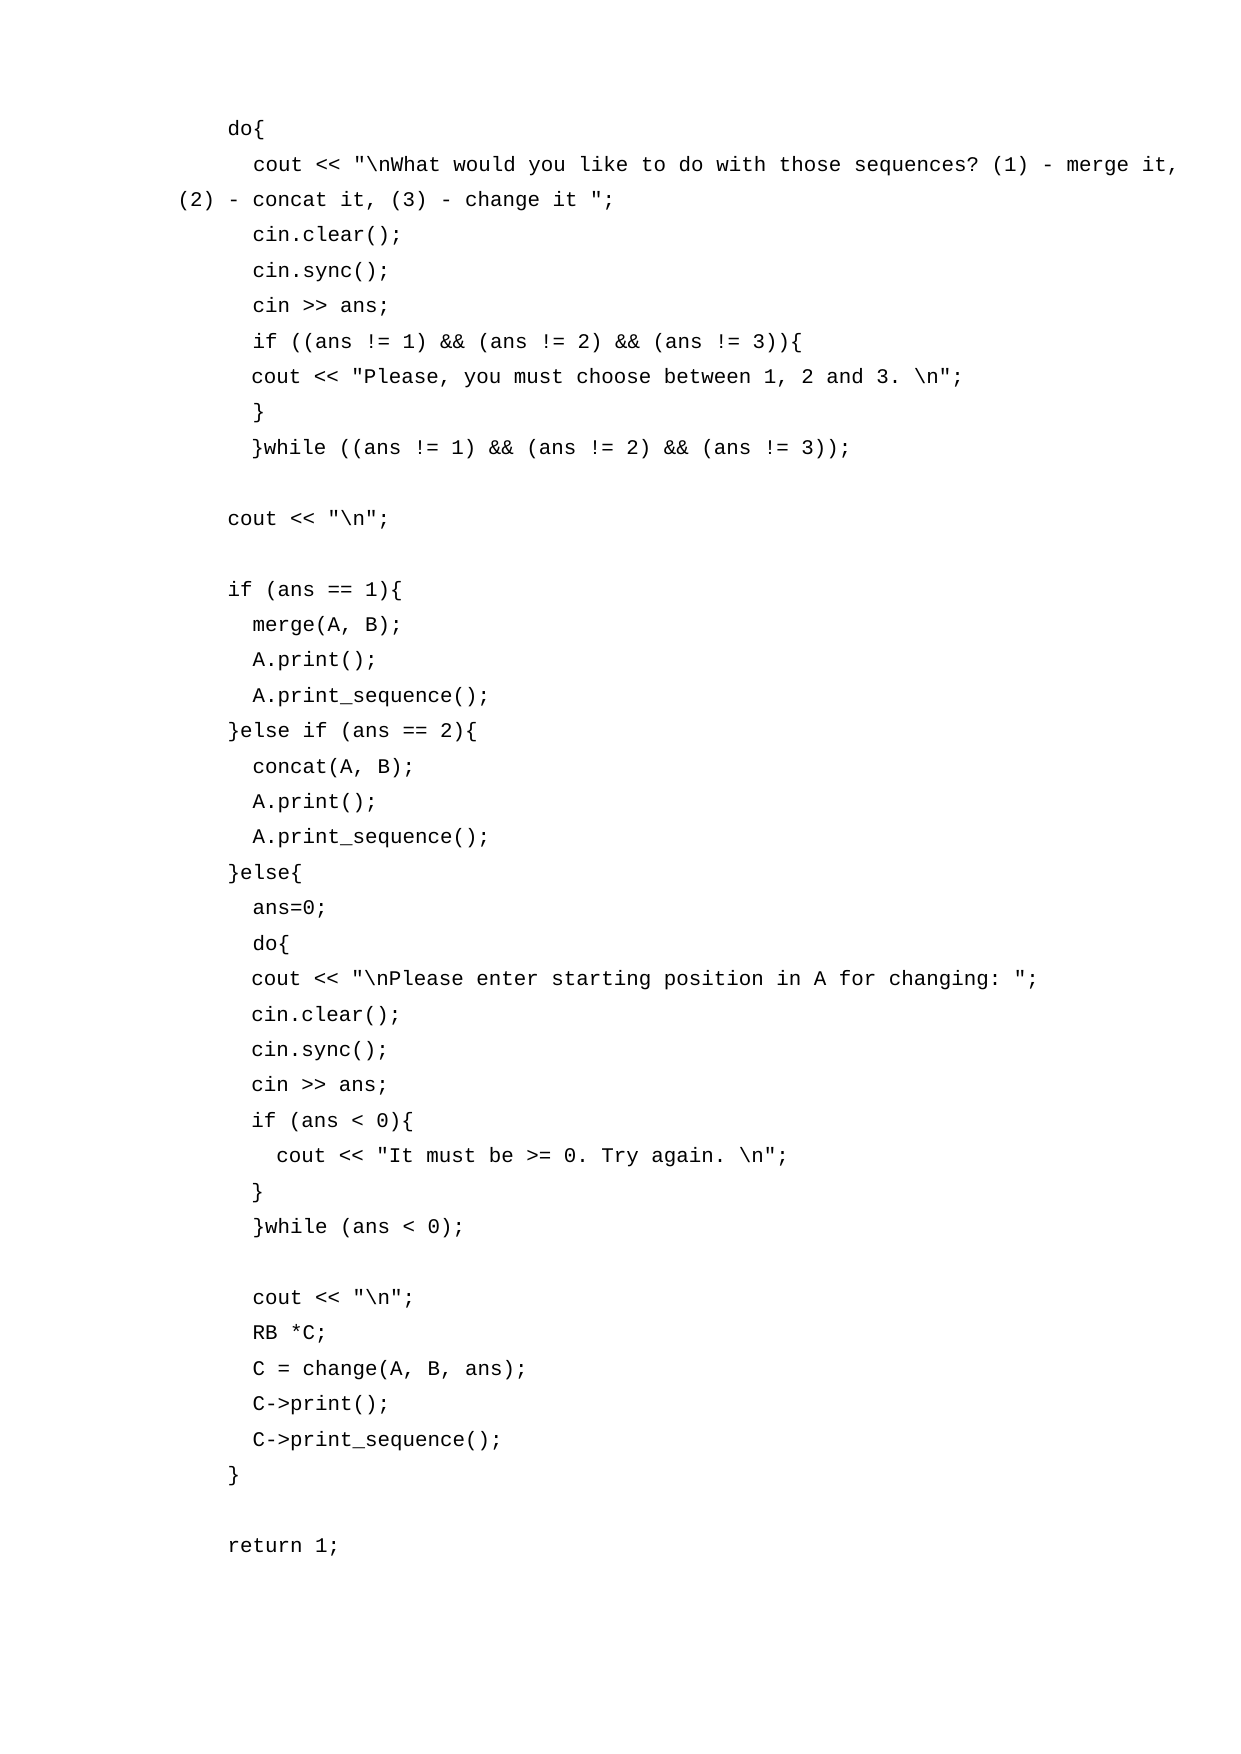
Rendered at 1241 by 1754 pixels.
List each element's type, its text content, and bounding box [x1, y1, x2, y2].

text cin >> ans; [177, 1074, 1181, 1098]
text concat(A, B); [177, 756, 1181, 779]
text if (ans == 1){ [177, 578, 1181, 602]
text cout << "\nWhat would you like to do with those sequences? (1) - merge it, (2) - concat it, (3) - change it "; [177, 153, 1181, 213]
text }else{ [177, 862, 1181, 886]
text A.print(); [177, 791, 1181, 815]
text do{ [177, 933, 1181, 956]
text A.print(); [177, 649, 1181, 673]
text if (ans < 0){ [177, 1110, 1181, 1133]
text ans=0; [177, 897, 1181, 921]
text }while (ans < 0); [177, 1216, 1181, 1240]
text cout << "Please, you must choose between 1, 2 and 3. \n"; [177, 366, 1181, 390]
text C->print_sequence(); [177, 1428, 1181, 1452]
text }else if (ans == 2){ [177, 720, 1181, 744]
text cin.clear(); [177, 1003, 1181, 1027]
text } [177, 1464, 1181, 1488]
text cin >> ans; [177, 295, 1181, 319]
text cout << "\n"; [177, 508, 1181, 531]
text cin.clear(); [177, 224, 1181, 248]
text if ((ans != 1) && (ans != 2) && (ans != 3)){ [177, 331, 1181, 354]
text cout << "\n"; [177, 1287, 1181, 1311]
text } [177, 1181, 1181, 1204]
text C->print(); [177, 1393, 1181, 1417]
text A.print_sequence(); [177, 685, 1181, 708]
text cout << "It must be >= 0. Try again. \n"; [177, 1145, 1181, 1169]
text }while ((ans != 1) && (ans != 2) && (ans != 3)); [177, 437, 1181, 461]
text cout << "\nPlease enter starting position in A for changing: "; [177, 968, 1181, 992]
text RB *C; [177, 1322, 1181, 1346]
text merge(A, B); [177, 614, 1181, 638]
text C = change(A, B, ans); [177, 1358, 1181, 1381]
text cin.sync(); [177, 260, 1181, 283]
text A.print_sequence(); [177, 826, 1181, 850]
text } [177, 401, 1181, 425]
text return 1; [177, 1535, 1181, 1558]
text cin.sync(); [177, 1039, 1181, 1063]
text do{ [177, 118, 1181, 142]
